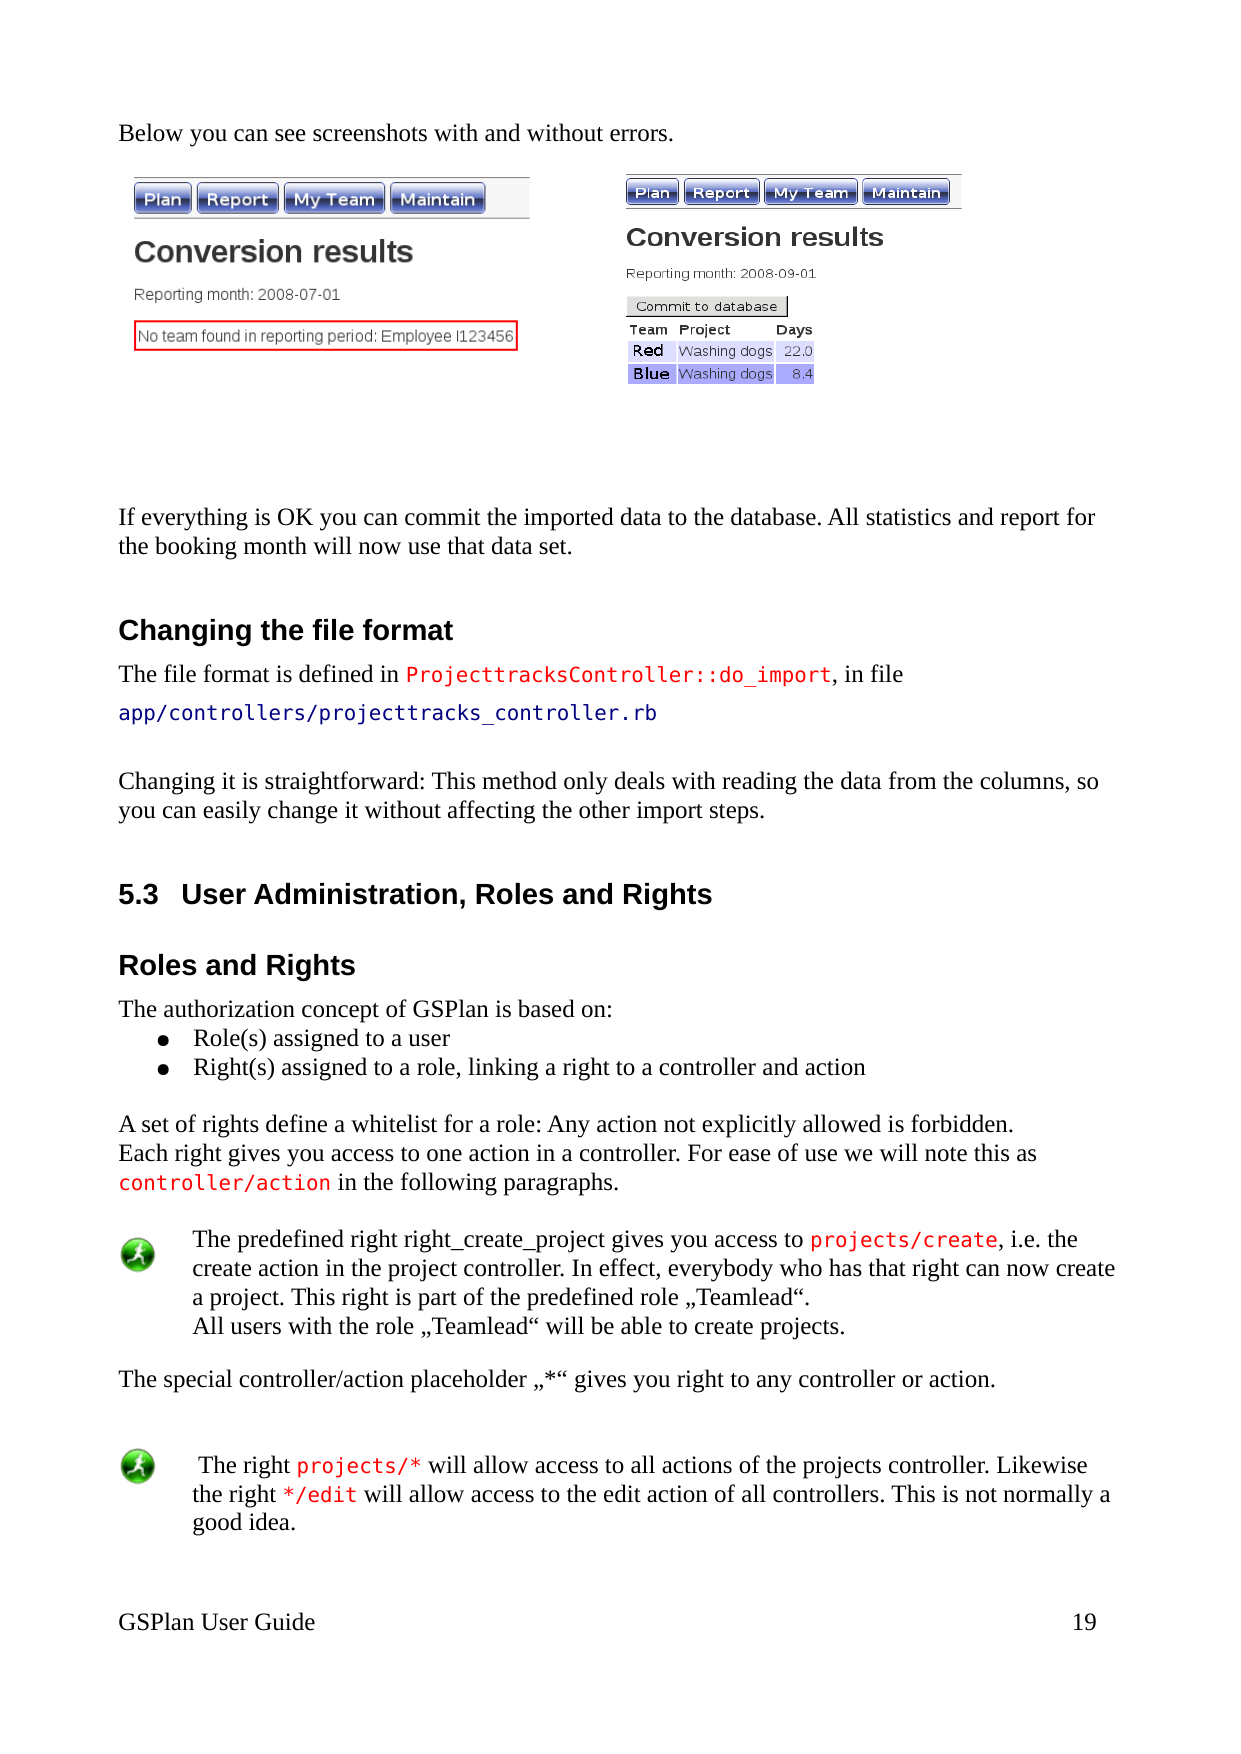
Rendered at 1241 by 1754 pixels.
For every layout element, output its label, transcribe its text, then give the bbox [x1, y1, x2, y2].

picture [620, 170, 962, 391]
text All users with the role „Teamlead“ will be able to create projects. [192, 1311, 1122, 1339]
picture [120, 1448, 156, 1485]
subtitle Roles and Rights [118, 948, 1122, 982]
text If everything is OK you can commit the imported data to the database. All statistics and report for the booking month will now use that data set. [118, 502, 1122, 559]
list Role(s) assigned to a user [156, 1023, 1122, 1052]
text The special controller/action placeholder „*“ gives you right to any controller or action. [118, 1364, 1122, 1392]
picture [120, 1237, 156, 1273]
text Changing it is straightforward: This method only deals with reading the data from the columns, so you can easily change it without affecting the other import steps. [118, 766, 1122, 824]
text Each right gives you access to one action in a controller. For ease of use we will note this as controller/action in the following paragraphs. [118, 1138, 1122, 1196]
text The right projects/* will allow access to all actions of the projects controller. Likewise the right */edit will allow access to the edit action of all controllers. This is not normally a good idea. [192, 1450, 1122, 1536]
text The authorization concept of GSPlan is based on: [118, 994, 1122, 1023]
picture [128, 174, 530, 364]
text Below you can see screenshots with and without errors. [118, 118, 1122, 147]
text The file format is defined in ProjecttracksController::do_import, in file [118, 659, 1122, 688]
text app/controllers/projecttracks_controller.rb [118, 701, 1122, 725]
subtitle User Administration, Roles and Rights [118, 877, 1122, 911]
text A set of rights define a whitelist for a role: Any action not explicitly allowed is forbidden. [118, 1109, 1122, 1138]
text The predefined right right_create_project gives you access to projects/create, i.e. the create action in the project controller. In effect, everybody who has that right can now create a project. This right is part of the predefined role „Teamlead“. [192, 1224, 1122, 1311]
list Right(s) assigned to a role, linking a right to a controller and action [156, 1052, 1122, 1081]
subtitle Changing the file format [118, 613, 1122, 647]
